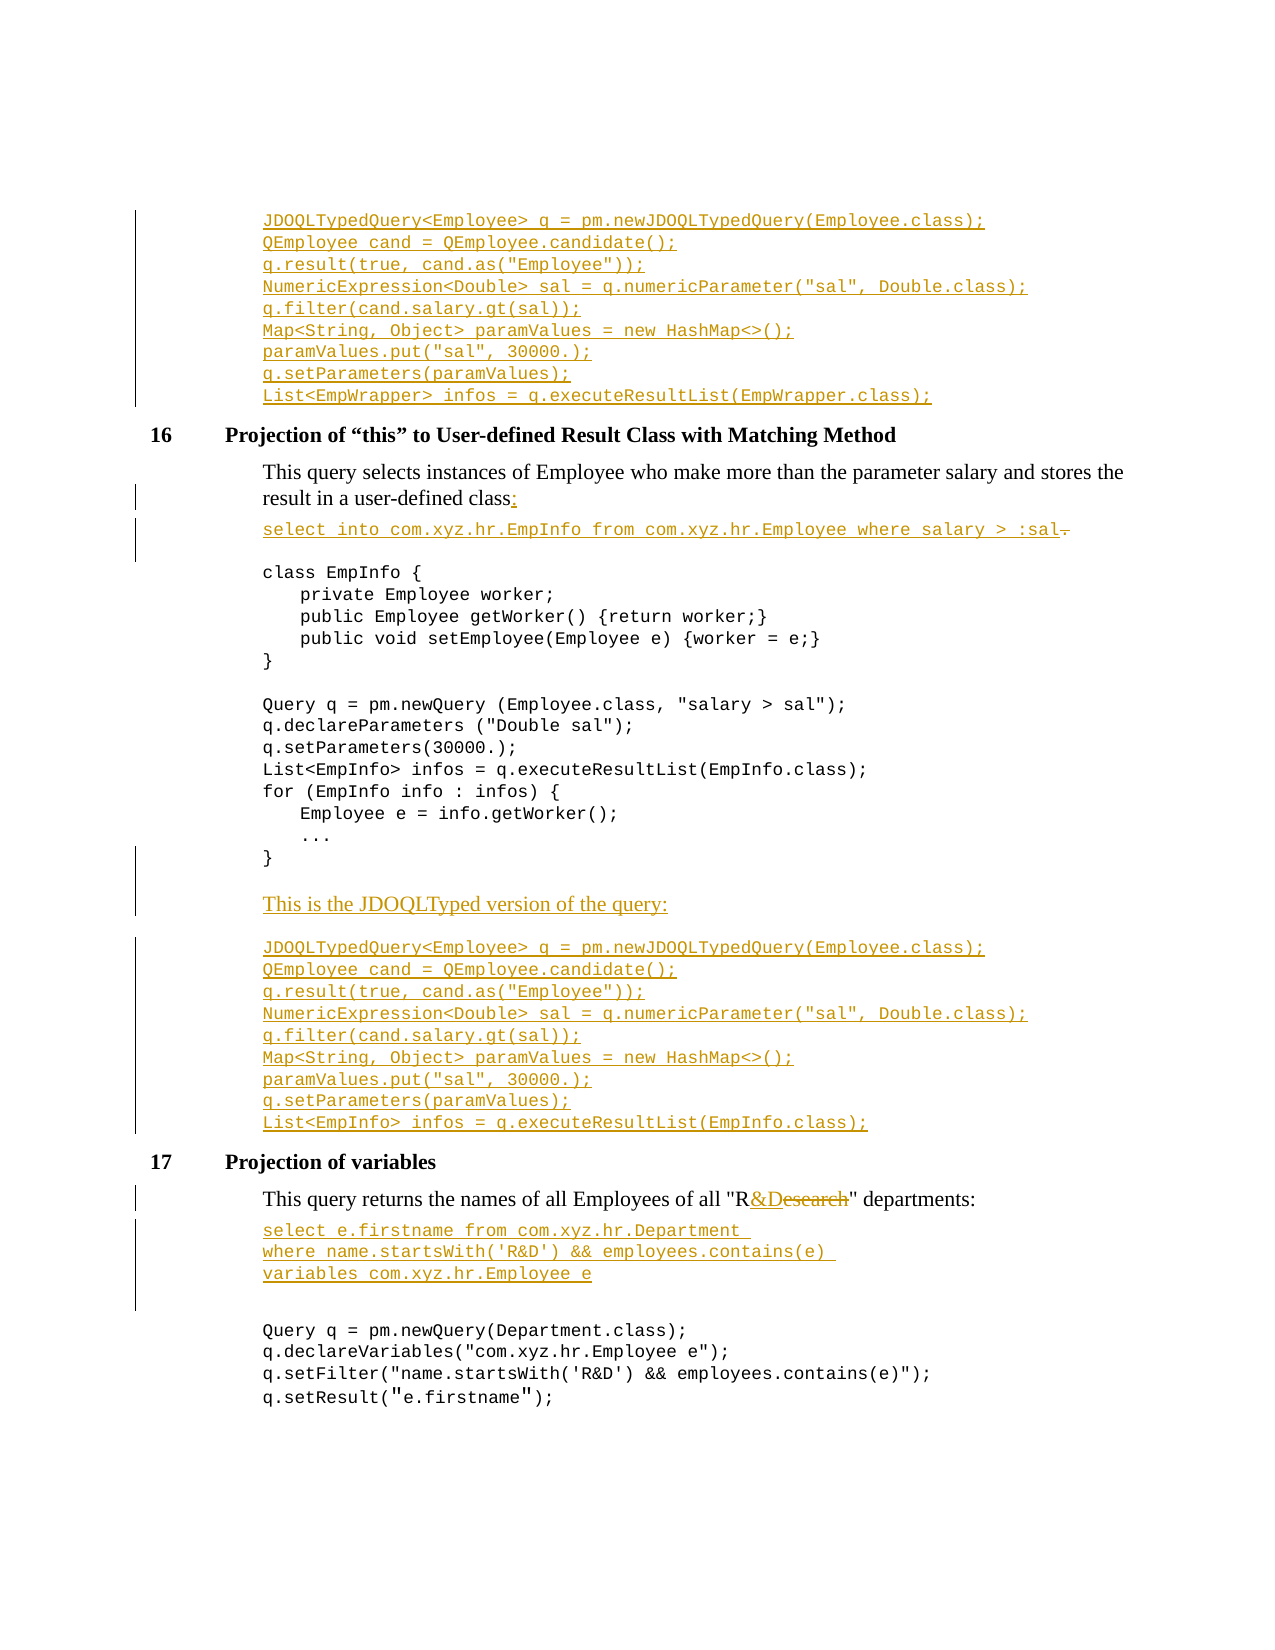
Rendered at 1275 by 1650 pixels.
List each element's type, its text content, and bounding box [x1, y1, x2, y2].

subtitle Projection of variables [150, 1148, 1125, 1174]
text List<EmpInfo> infos = q.executeResultList(EmpInfo.class); [262, 759, 1125, 781]
text Map<String, Object> paramValues = new HashMap<>(); [262, 1046, 1125, 1068]
text Query q = pm.newQuery(Department.class); [262, 1319, 1125, 1341]
text JDOQLTypedQuery<Employee> q = pm.newJDOQLTypedQuery(Employee.class); [262, 210, 1125, 232]
text List<EmpInfo> infos = q.executeResultList(EmpInfo.class); [262, 1112, 1125, 1134]
text q.setResult("e.firstname"); [262, 1385, 1125, 1410]
text q.setFilter("name.startsWith('R&D') && employees.contains(e)"); [262, 1363, 1125, 1385]
text QEmployee cand = QEmployee.candidate(); [262, 959, 1125, 981]
text q.declareParameters ("Double sal"); [262, 715, 1125, 737]
text select e.firstname from com.xyz.hr.Department where name.startsWith('R&D') && employees.contains(e) variables com.xyz.hr.Employee e [262, 1219, 1125, 1285]
text This query returns the names of all Employees of all "R&D" departments: [262, 1185, 1125, 1211]
text q.declareVariables("com.xyz.hr.Employee e"); [262, 1341, 1125, 1363]
text Query q = pm.newQuery (Employee.class, "salary > sal"); [262, 693, 1125, 715]
text NumericExpression<Double> sal = q.numericParameter("sal", Double.class); [262, 1003, 1125, 1024]
text q.result(true, cand.as("Employee")); [262, 981, 1125, 1003]
text NumericExpression<Double> sal = q.numericParameter("sal", Double.class); [262, 276, 1125, 297]
text paramValues.put("sal", 30000.); [262, 1068, 1125, 1090]
text private Employee worker; [262, 584, 1125, 606]
text Employee e = info.getWorker(); [262, 803, 1125, 824]
text q.setParameters(30000.); [262, 737, 1125, 759]
text paramValues.put("sal", 30000.); [262, 341, 1125, 363]
text JDOQLTypedQuery<Employee> q = pm.newJDOQLTypedQuery(Employee.class); [262, 937, 1125, 959]
text List<EmpWrapper> infos = q.executeResultList(EmpWrapper.class); [262, 385, 1125, 407]
text This is the JDOQLTyped version of the query: [262, 890, 1125, 916]
text q.setParameters(paramValues); [262, 1090, 1125, 1112]
text This query selects instances of Employee who make more than the parameter salary and stores the result in a user-defined class: [262, 458, 1125, 510]
text q.filter(cand.salary.gt(sal)); [262, 1024, 1125, 1046]
text public Employee getWorker() {return worker;} [262, 606, 1125, 628]
text QEmployee cand = QEmployee.candidate(); [262, 232, 1125, 254]
text for (EmpInfo info : infos) { [262, 781, 1125, 803]
text } [262, 649, 1125, 671]
text class EmpInfo { [262, 562, 1125, 584]
text select into com.xyz.hr.EmpInfo from com.xyz.hr.Employee where salary > :sal [262, 518, 1125, 540]
text q.result(true, cand.as("Employee")); [262, 254, 1125, 276]
subtitle Projection of “this” to User-defined Result Class with Matching Method [150, 421, 1125, 447]
text public void setEmployee(Employee e) {worker = e;} [262, 628, 1125, 649]
text q.setParameters(paramValues); [262, 363, 1125, 385]
text Map<String, Object> paramValues = new HashMap<>(); [262, 319, 1125, 341]
text ... [262, 824, 1125, 846]
text } [262, 846, 1125, 868]
text q.filter(cand.salary.gt(sal)); [262, 297, 1125, 319]
